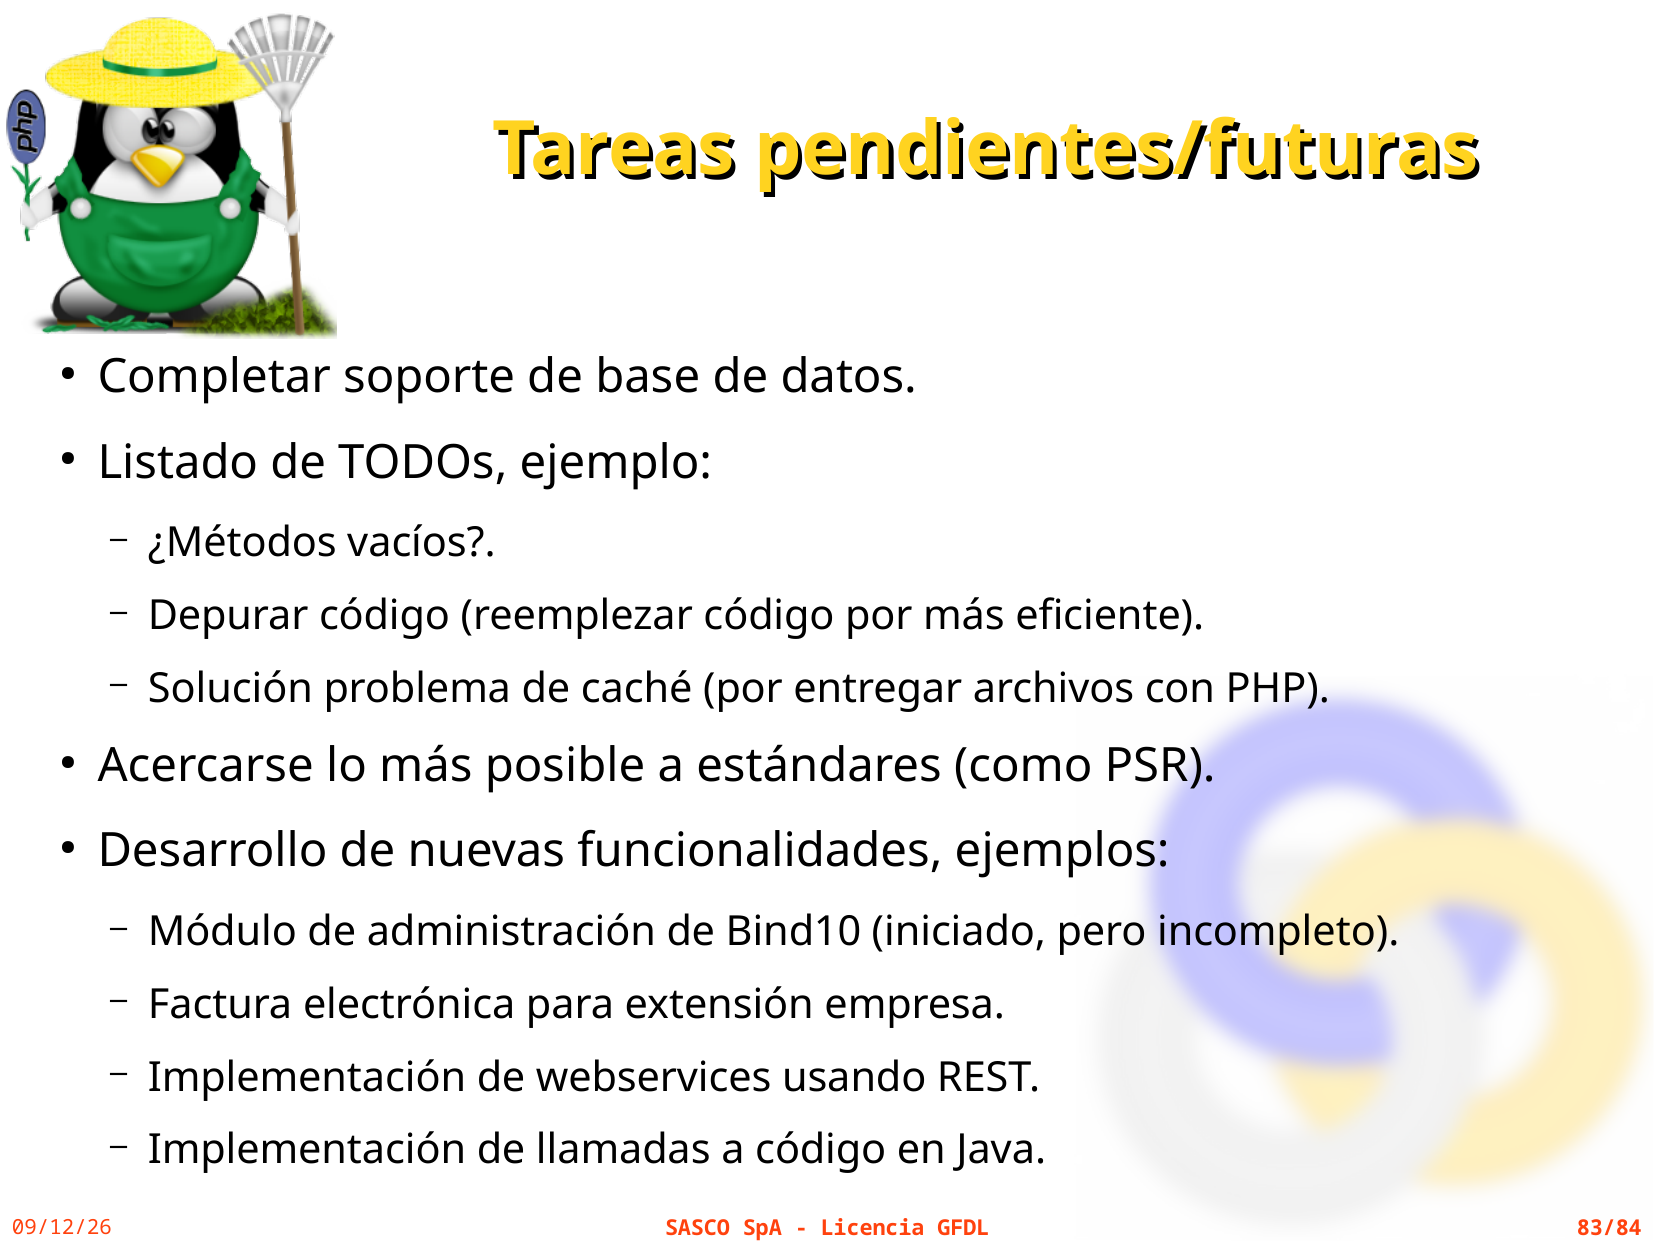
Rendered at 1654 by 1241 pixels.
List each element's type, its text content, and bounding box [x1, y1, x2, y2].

picture [4, 5, 337, 339]
list Completar soporte de base de datos. Listado de TODOs, ejemplo: ¿Métodos vacíos?. Depurar código (reemplezar código por más eficiente). Solución problema de caché (por entregar archivos con PHP). Acercarse lo más posible a estándares (como PSR). Desarrollo de nuevas funcionalidades, ejemplos: Módulo de administración de Bind10 (iniciado, pero incompleto). Factura electrónica para extensión empresa. Implementación de webservices usando REST. Implementación de llamadas a código en Java. [47, 342, 1607, 1182]
title Tareas pendientes/futuras [366, 35, 1607, 257]
picture [1074, 657, 1654, 1241]
